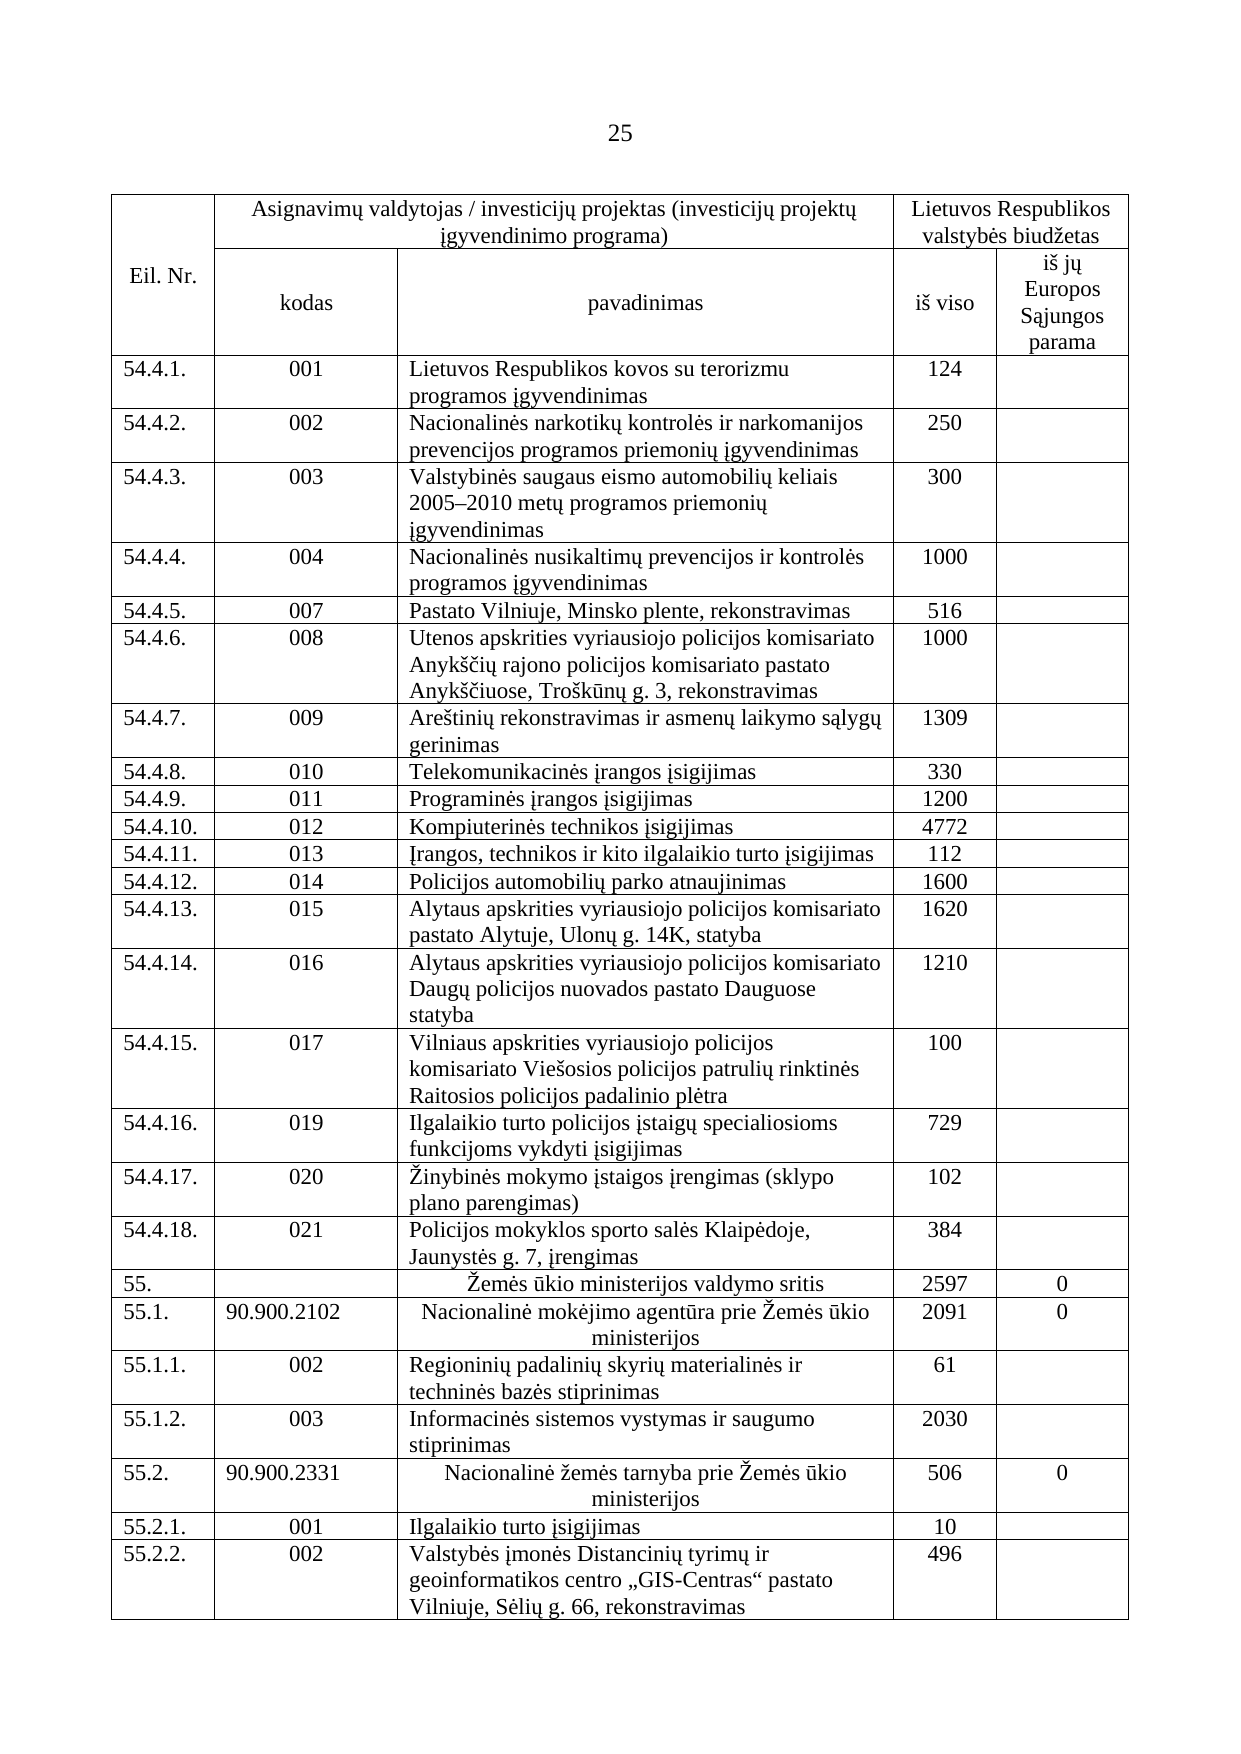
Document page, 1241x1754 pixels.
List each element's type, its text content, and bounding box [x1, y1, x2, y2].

table_cell 54.4.8. [112, 758, 214, 784]
table_cell 54.4.9. [112, 786, 214, 812]
table_cell Alytaus apskrities vyriausiojo policijos komisariato pastato Alytuje, Ulonų g. 14K, statyba [398, 895, 893, 948]
table_cell 61 [894, 1351, 996, 1404]
table_cell Programinės įrangos įsigijimas [398, 786, 893, 812]
table_cell [997, 868, 1128, 894]
table_cell [997, 949, 1128, 1028]
table_cell [997, 624, 1128, 703]
table_cell 1309 [894, 704, 996, 757]
table_cell Telekomunikacinės įrangos įsigijimas [398, 758, 893, 784]
table_cell Ilgalaikio turto įsigijimas [398, 1513, 893, 1539]
table_cell 011 [215, 786, 397, 812]
table_cell 729 [894, 1109, 996, 1162]
table_cell [997, 704, 1128, 757]
table_cell Vilniaus apskrities vyriausiojo policijos komisariato Viešosios policijos patrulių rinktinės Raitosios policijos padalinio plėtra [398, 1029, 893, 1108]
table_cell 100 [894, 1029, 996, 1108]
table_cell [997, 463, 1128, 542]
table_cell 124 [894, 356, 996, 408]
table_cell 516 [894, 597, 996, 623]
table_cell Areštinių rekonstravimas ir asmenų laikymo sąlygų gerinimas [398, 704, 893, 757]
table_cell 54.4.13. [112, 895, 214, 948]
table_cell 506 [894, 1459, 996, 1512]
table_header Eil. Nr. [112, 195, 214, 354]
table_cell 002 [215, 1540, 397, 1619]
table_cell [997, 597, 1128, 623]
table_cell 54.4.3. [112, 463, 214, 542]
table_cell 015 [215, 895, 397, 948]
table_cell Ilgalaikio turto policijos įstaigų specialiosioms funkcijoms vykdyti įsigijimas [398, 1109, 893, 1162]
table_cell 003 [215, 1405, 397, 1458]
table_cell Pastato Vilniuje, Minsko plente, rekonstravimas [398, 597, 893, 623]
table_cell 54.4.11. [112, 840, 214, 867]
table_cell [997, 813, 1128, 839]
table_cell 1600 [894, 868, 996, 894]
table_cell 54.4.14. [112, 949, 214, 1028]
table_cell 10 [894, 1513, 996, 1539]
table_cell 003 [215, 463, 397, 542]
table_cell 002 [215, 409, 397, 462]
table_cell 2091 [894, 1298, 996, 1350]
table_header Asignavimų valdytojas / investicijų projektas (investicijų projektų įgyvendinimo programa) [215, 195, 893, 248]
table_cell Lietuvos Respublikos kovos su terorizmu programos įgyvendinimas [398, 356, 893, 408]
table_cell Informacinės sistemos vystymas ir saugumo stiprinimas [398, 1405, 893, 1458]
table_cell 001 [215, 1513, 397, 1539]
table_cell [997, 1513, 1128, 1539]
table_cell 55.2.1. [112, 1513, 214, 1539]
table_cell Policijos mokyklos sporto salės Klaipėdoje, Jaunystės g. 7, įrengimas [398, 1217, 893, 1269]
table_cell 001 [215, 356, 397, 408]
table_header Lietuvos Respublikos valstybės biudžetas [894, 195, 1128, 248]
table_cell iš jų Europos Sąjungos parama [997, 249, 1128, 354]
table_cell [997, 1029, 1128, 1108]
table_cell 496 [894, 1540, 996, 1619]
table_cell 1200 [894, 786, 996, 812]
table_cell 1000 [894, 624, 996, 703]
table_cell [997, 543, 1128, 596]
table_cell [215, 1270, 397, 1297]
table_cell Kompiuterinės technikos įsigijimas [398, 813, 893, 839]
table_cell 4772 [894, 813, 996, 839]
table_cell 54.4.7. [112, 704, 214, 757]
table_cell 54.4.16. [112, 1109, 214, 1162]
table_cell 54.4.1. [112, 356, 214, 408]
table_cell 019 [215, 1109, 397, 1162]
table_cell 010 [215, 758, 397, 784]
table_cell 55.1.2. [112, 1405, 214, 1458]
table_cell Įrangos, technikos ir kito ilgalaikio turto įsigijimas [398, 840, 893, 867]
table_cell 2597 [894, 1270, 996, 1297]
table_cell 2030 [894, 1405, 996, 1458]
table_cell 009 [215, 704, 397, 757]
table_cell [997, 1351, 1128, 1404]
table_cell Nacionalinė žemės tarnyba prie Žemės ūkio ministerijos [398, 1459, 893, 1512]
table_cell 0 [997, 1298, 1128, 1350]
table_cell Nacionalinės narkotikų kontrolės ir narkomanijos prevencijos programos priemonių įgyvendinimas [398, 409, 893, 462]
table_cell Alytaus apskrities vyriausiojo policijos komisariato Daugų policijos nuovados pastato Dauguose statyba [398, 949, 893, 1028]
table_cell 54.4.10. [112, 813, 214, 839]
table_cell [997, 840, 1128, 867]
table_cell 54.4.12. [112, 868, 214, 894]
table_cell 300 [894, 463, 996, 542]
table_cell [997, 1405, 1128, 1458]
table_cell [997, 1217, 1128, 1269]
table_cell 012 [215, 813, 397, 839]
table_cell 330 [894, 758, 996, 784]
table_cell 55.2. [112, 1459, 214, 1512]
table_cell 102 [894, 1163, 996, 1216]
table_cell 90.900.2331 [215, 1459, 397, 1512]
table_cell [997, 356, 1128, 408]
table_cell [997, 895, 1128, 948]
table_cell 0 [997, 1270, 1128, 1297]
table_cell 384 [894, 1217, 996, 1269]
table_cell 54.4.17. [112, 1163, 214, 1216]
table_cell [997, 409, 1128, 462]
table_cell Utenos apskrities vyriausiojo policijos komisariato Anykščių rajono policijos komisariato pastato Anykščiuose, Troškūnų g. 3, rekonstravimas [398, 624, 893, 703]
table_cell Valstybinės saugaus eismo automobilių keliais 2005–2010 metų programos priemonių įgyvendinimas [398, 463, 893, 542]
table_cell Žemės ūkio ministerijos valdymo sritis [398, 1270, 893, 1297]
table_cell Nacionalinė mokėjimo agentūra prie Žemės ūkio ministerijos [398, 1298, 893, 1350]
table_cell Valstybės įmonės Distancinių tyrimų ir geoinformatikos centro „GIS-Centras“ pastato Vilniuje, Sėlių g. 66, rekonstravimas [398, 1540, 893, 1619]
table_cell 54.4.2. [112, 409, 214, 462]
table_cell 008 [215, 624, 397, 703]
table_cell 1000 [894, 543, 996, 596]
table_cell 021 [215, 1217, 397, 1269]
table_cell 55. [112, 1270, 214, 1297]
table_cell 017 [215, 1029, 397, 1108]
table_cell [997, 1540, 1128, 1619]
table_cell 54.4.4. [112, 543, 214, 596]
table_cell 004 [215, 543, 397, 596]
table_cell kodas [215, 249, 397, 354]
table_cell 020 [215, 1163, 397, 1216]
table_cell 90.900.2102 [215, 1298, 397, 1350]
table_cell [997, 786, 1128, 812]
table_cell 55.1. [112, 1298, 214, 1350]
table_cell 0 [997, 1459, 1128, 1512]
table_cell pavadinimas [398, 249, 893, 354]
table_cell 55.2.2. [112, 1540, 214, 1619]
table_cell iš viso [894, 249, 996, 354]
table_cell 016 [215, 949, 397, 1028]
table_cell 007 [215, 597, 397, 623]
table_cell 002 [215, 1351, 397, 1404]
table_cell 54.4.18. [112, 1217, 214, 1269]
table_cell 014 [215, 868, 397, 894]
table_cell Policijos automobilių parko atnaujinimas [398, 868, 893, 894]
table_cell 250 [894, 409, 996, 462]
table_cell [997, 1109, 1128, 1162]
table_cell 1620 [894, 895, 996, 948]
table_cell 54.4.6. [112, 624, 214, 703]
table_cell 54.4.5. [112, 597, 214, 623]
table_cell Regioninių padalinių skyrių materialinės ir techninės bazės stiprinimas [398, 1351, 893, 1404]
table_cell 013 [215, 840, 397, 867]
table_cell 55.1.1. [112, 1351, 214, 1404]
table_cell 1210 [894, 949, 996, 1028]
table_cell Žinybinės mokymo įstaigos įrengimas (sklypo plano parengimas) [398, 1163, 893, 1216]
table_cell [997, 1163, 1128, 1216]
table_cell [997, 758, 1128, 784]
table_cell 54.4.15. [112, 1029, 214, 1108]
table_cell Nacionalinės nusikaltimų prevencijos ir kontrolės programos įgyvendinimas [398, 543, 893, 596]
table_cell 112 [894, 840, 996, 867]
